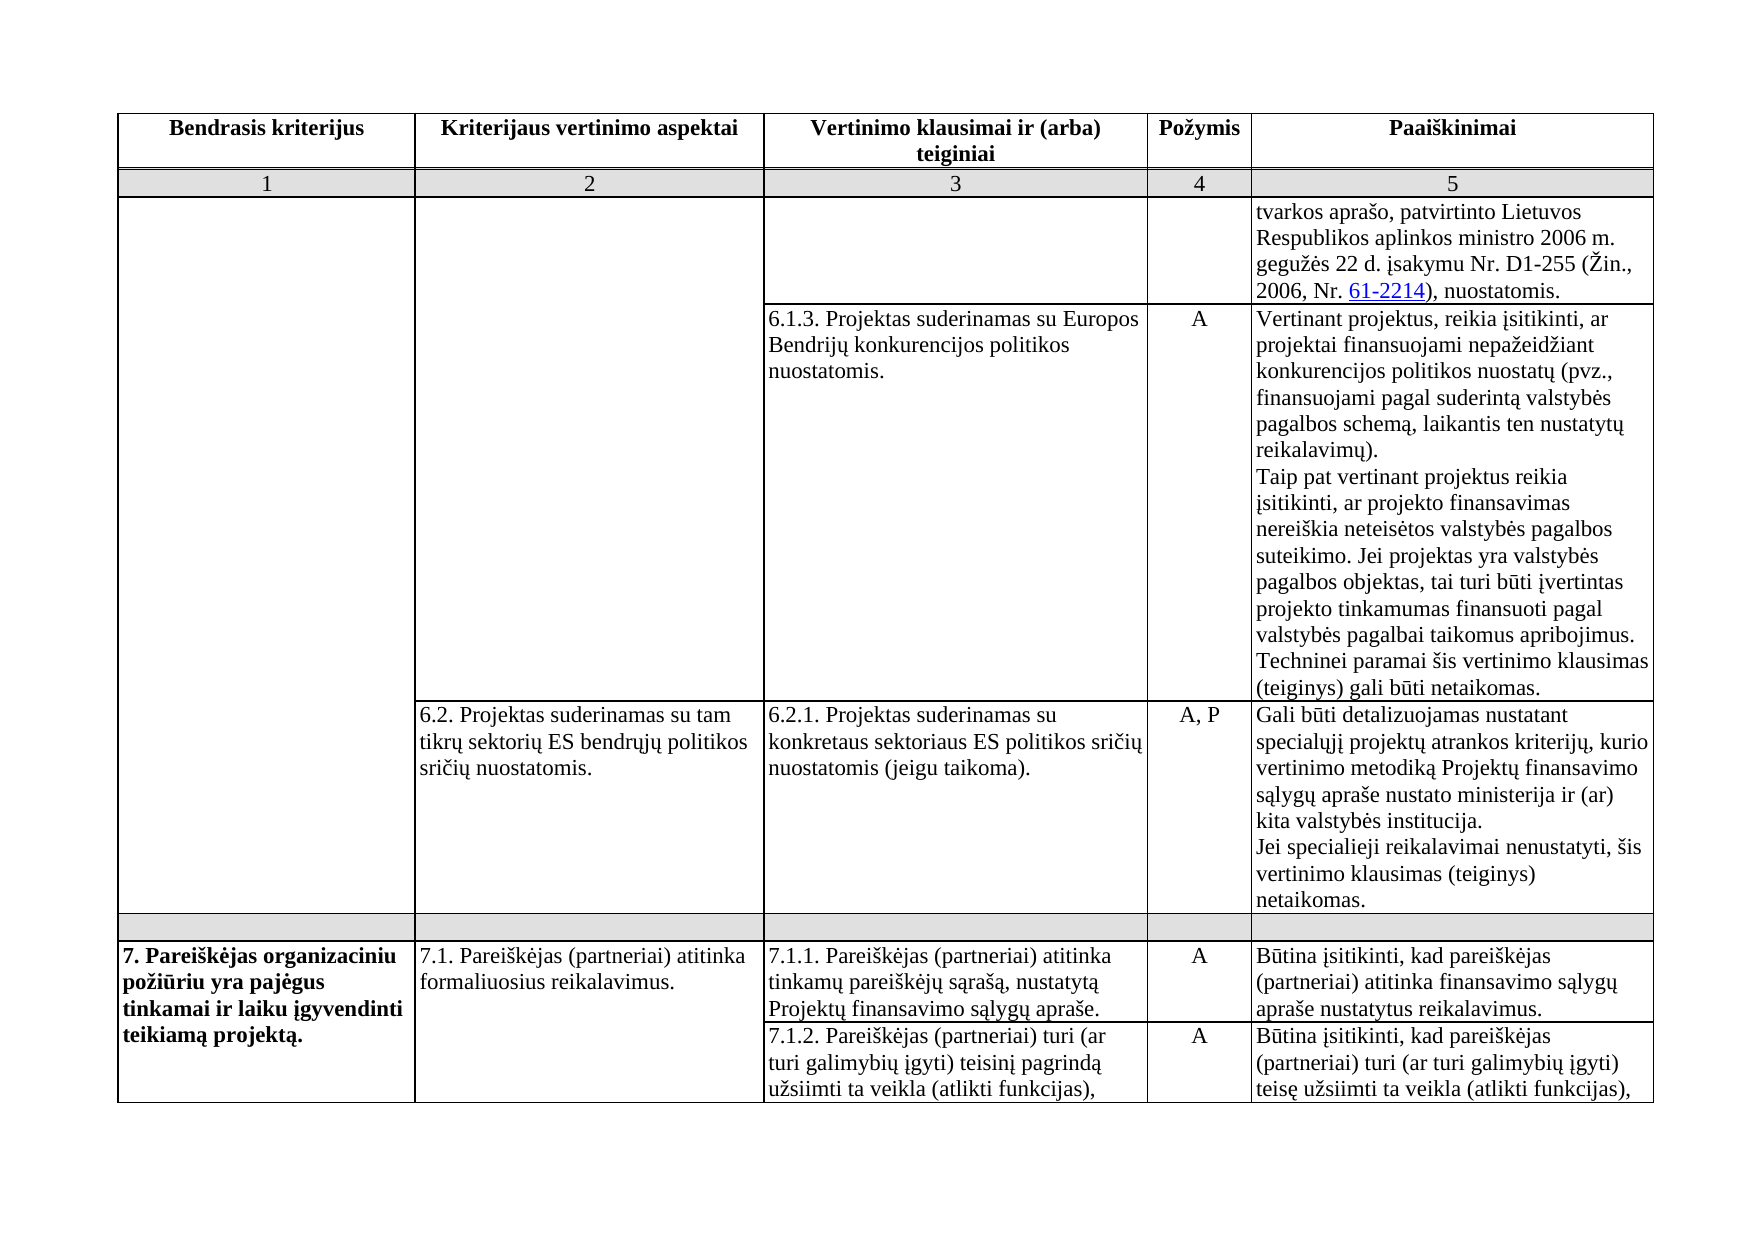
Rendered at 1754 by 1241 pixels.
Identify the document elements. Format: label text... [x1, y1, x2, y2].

table_cell [765, 198, 1147, 303]
table_cell 3 [765, 170, 1147, 196]
table_cell 7.1. Pareiškėjas (partneriai) atitinka formaliuosius reikalavimus. [416, 942, 763, 1102]
table_header Vertinimo klausimai ir (arba) teiginiai [765, 114, 1147, 167]
table_header Paaiškinimai [1252, 114, 1653, 167]
table_cell 4 [1148, 170, 1251, 196]
table_cell 1 [119, 170, 414, 196]
table_cell Gali būti detalizuojamas nustatant specialųjį projektų atrankos kriterijų, kurio vertinimo metodiką Projektų finansavimo sąlygų apraše nustato ministerija ir (ar) kita valstybės institucija. Jei specialieji reikalavimai nenustatyti, šis vertinimo klausimas (teiginys) netaikomas. [1252, 702, 1653, 912]
table_cell A [1148, 305, 1251, 700]
table_cell [1148, 198, 1251, 303]
table_cell 7. Pareiškėjas organizaciniu požiūriu yra pajėgus tinkamai ir laiku įgyvendinti teikiamą projektą. [119, 942, 414, 1102]
table_cell 6.1.3. Projektas suderinamas su Europos Bendrijų konkurencijos politikos nuostatomis. [765, 305, 1147, 700]
table_cell [119, 198, 414, 912]
table_cell A [1148, 1023, 1251, 1102]
table_cell 5 [1252, 170, 1653, 196]
table_cell tvarkos aprašo, patvirtinto Lietuvos Respublikos aplinkos ministro 2006 m. gegužės 22 d. įsakymu Nr. D1-255 (Žin., 2006, Nr. 61-2214), nuostatomis. [1252, 198, 1653, 303]
table_cell [119, 914, 414, 940]
table_cell 7.1.1. Pareiškėjas (partneriai) atitinka tinkamų pareiškėjų sąrašą, nustatytą Projektų finansavimo sąlygų apraše. [765, 942, 1147, 1021]
table_cell [765, 914, 1147, 940]
table_header Bendrasis kriterijus [119, 114, 414, 167]
table_cell 6.2.1. Projektas suderinamas su konkretaus sektoriaus ES politikos sričių nuostatomis (jeigu taikoma). [765, 702, 1147, 912]
table_cell [416, 914, 763, 940]
table_cell Būtina įsitikinti, kad pareiškėjas (partneriai) atitinka finansavimo sąlygų apraše nustatytus reikalavimus. [1252, 942, 1653, 1021]
table_header Kriterijaus vertinimo aspektai [416, 114, 763, 167]
table_header Požymis [1148, 114, 1251, 167]
table_cell [1148, 914, 1251, 940]
table_cell A [1148, 942, 1251, 1021]
table_cell Vertinant projektus, reikia įsitikinti, ar projektai finansuojami nepažeidžiant konkurencijos politikos nuostatų (pvz., finansuojami pagal suderintą valstybės pagalbos schemą, laikantis ten nustatytų reikalavimų). Taip pat vertinant projektus reikia įsitikinti, ar projekto finansavimas nereiškia neteisėtos valstybės pagalbos suteikimo. Jei projektas yra valstybės pagalbos objektas, tai turi būti įvertintas projekto tinkamumas finansuoti pagal valstybės pagalbai taikomus apribojimus. Techninei paramai šis vertinimo klausimas (teiginys) gali būti netaikomas. [1252, 305, 1653, 700]
table_cell 7.1.2. Pareiškėjas (partneriai) turi (ar turi galimybių įgyti) teisinį pagrindą užsiimti ta veikla (atlikti funkcijas), [765, 1023, 1147, 1102]
table_cell [416, 198, 763, 700]
table_cell A, P [1148, 702, 1251, 912]
table_cell 2 [416, 170, 763, 196]
table_cell Būtina įsitikinti, kad pareiškėjas (partneriai) turi (ar turi galimybių įgyti) teisę užsiimti ta veikla (atlikti funkcijas), [1252, 1023, 1653, 1102]
table_cell [1252, 914, 1653, 940]
table_cell 6.2. Projektas suderinamas su tam tikrų sektorių ES bendrųjų politikos sričių nuostatomis. [416, 702, 763, 912]
